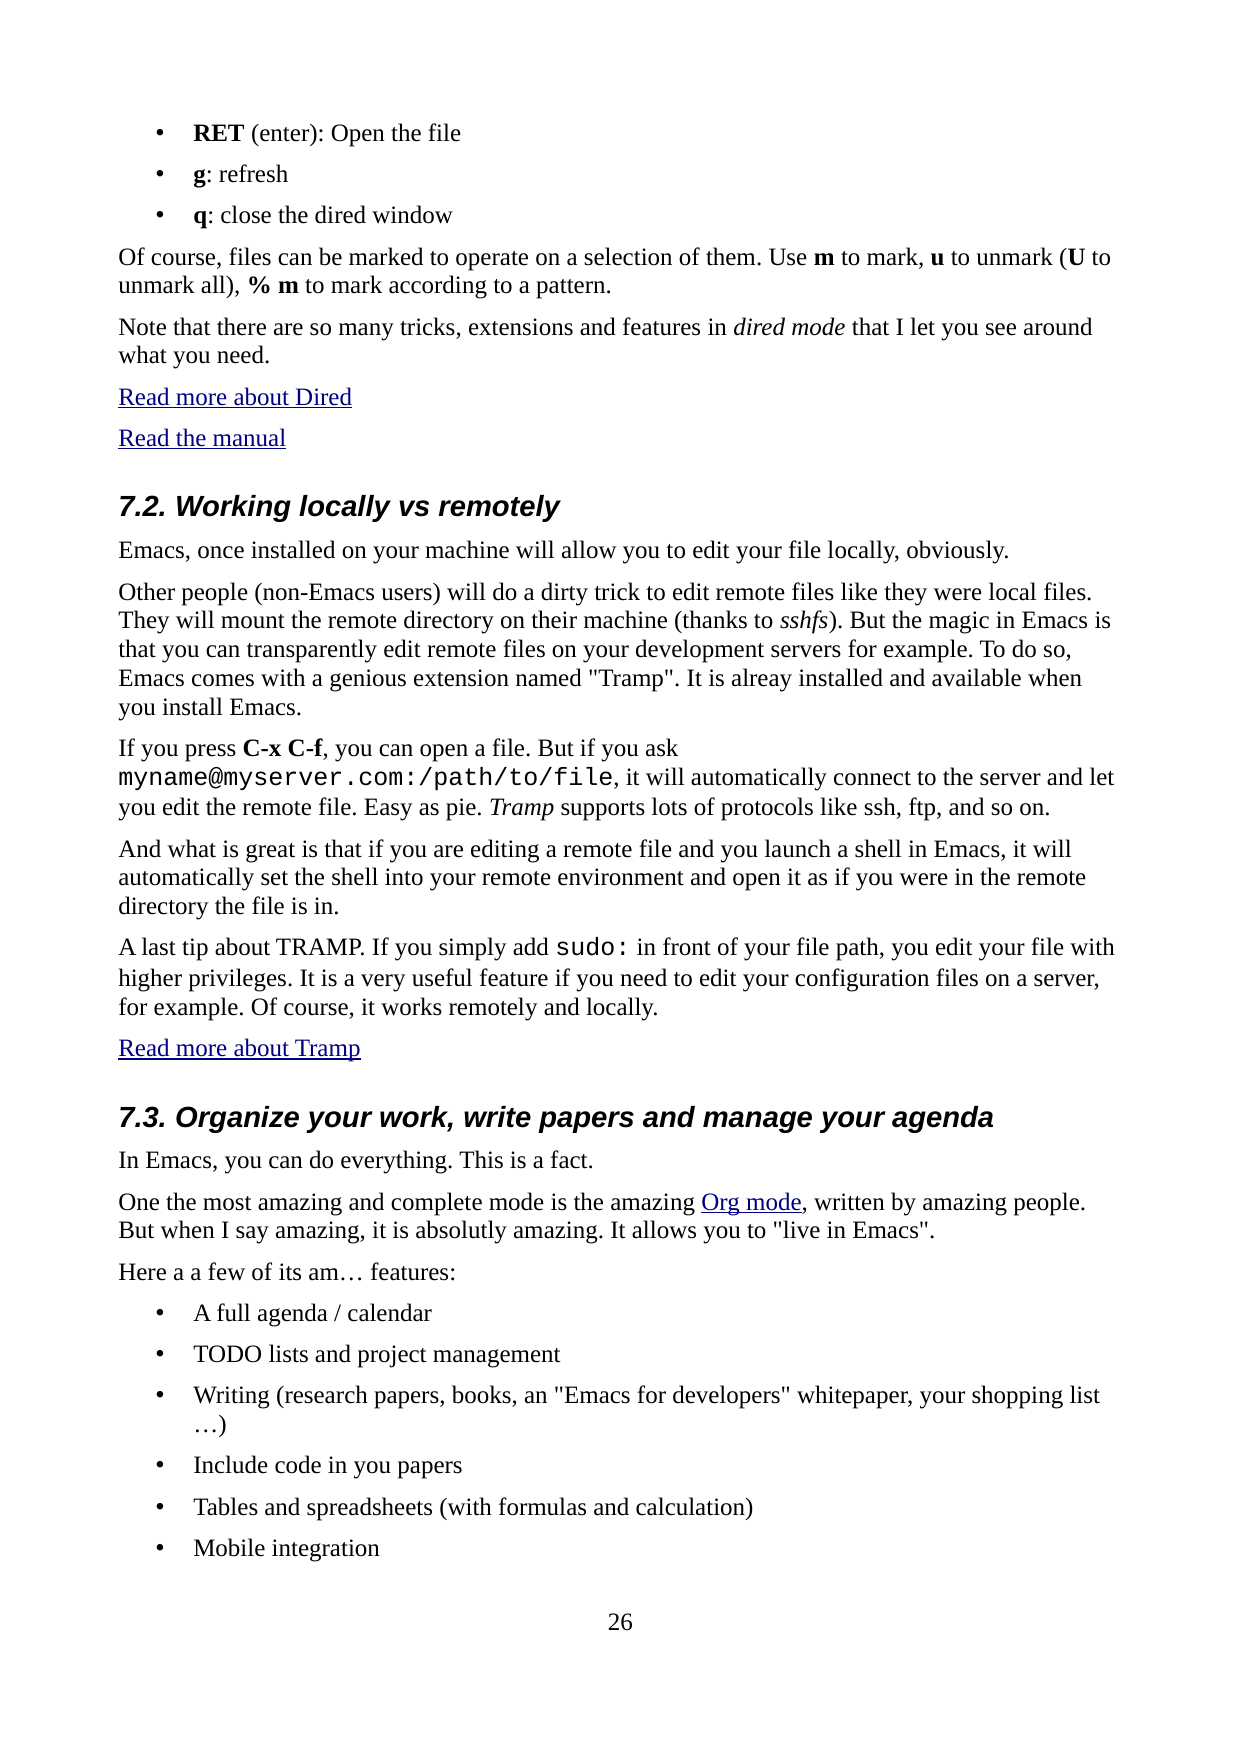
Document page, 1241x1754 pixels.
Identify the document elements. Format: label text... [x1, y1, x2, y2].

text And what is great is that if you are editing a remote file and you launch a shell in Emacs, it will automatically set the shell into your remote environment and open it as if you were in the remote directory the file is in. [118, 834, 1122, 920]
text One the most amazing and complete mode is the amazing Org mode, written by amazing people. But when I say amazing, it is absolutly amazing. It allows you to "live in Emacs". [118, 1187, 1122, 1244]
list Include code in you papers [156, 1451, 1122, 1479]
list Writing (research papers, books, an "Emacs for developers" whitepaper, your shopping list …) [156, 1381, 1122, 1438]
list Mobile integration [156, 1533, 1122, 1562]
list TODO lists and project management [156, 1339, 1122, 1368]
list Tables and spreadsheets (with formulas and calculation) [156, 1492, 1122, 1521]
text Here a a few of its am… features: [118, 1257, 1122, 1286]
list g: refresh [156, 159, 1122, 188]
text A last tip about TRAMP. If you simply add sudo: in front of your file path, you edit your file with higher privileges. It is a very useful feature if you need to edit your configuration files on a server, for example. Of course, it works remotely and locally. [118, 932, 1122, 1021]
list RET (enter): Open the file [156, 118, 1122, 147]
text Read more about Tramp [118, 1033, 1122, 1062]
text Emacs, once installed on your machine will allow you to edit your file locally, obviously. [118, 535, 1122, 564]
text Other people (non-Emacs users) will do a dirty trick to edit remote files like they were local files. They will mount the remote directory on their machine (thanks to sshfs). But the magic in Emacs is that you can transparently edit remote files on your development servers for example. To do so, Emacs comes with a genious extension named "Tramp". It is alreay installed and available when you install Emacs. [118, 577, 1122, 720]
subtitle Organize your work, write papers and manage your agenda [118, 1099, 1122, 1133]
text Of course, files can be marked to operate on a selection of them. Use m to mark, u to unmark (U to unmark all), % m to mark according to a pattern. [118, 242, 1122, 299]
text Read more about Dired [118, 382, 1122, 411]
text Read the manual [118, 423, 1122, 452]
text Note that there are so many tricks, extensions and features in dired mode that I let you see around what you need. [118, 312, 1122, 369]
list A full agenda / calendar [156, 1298, 1122, 1327]
subtitle Working locally vs remotely [118, 489, 1122, 523]
text If you press C-x C-f, you can open a file. But if you ask myname@myserver.com:/path/to/file, it will automatically connect to the server and let you edit the remote file. Easy as pie. Tramp supports lots of protocols like ssh, ftp, and so on. [118, 733, 1122, 821]
text In Emacs, you can do everything. This is a fact. [118, 1146, 1122, 1174]
list q: close the dired window [156, 201, 1122, 229]
